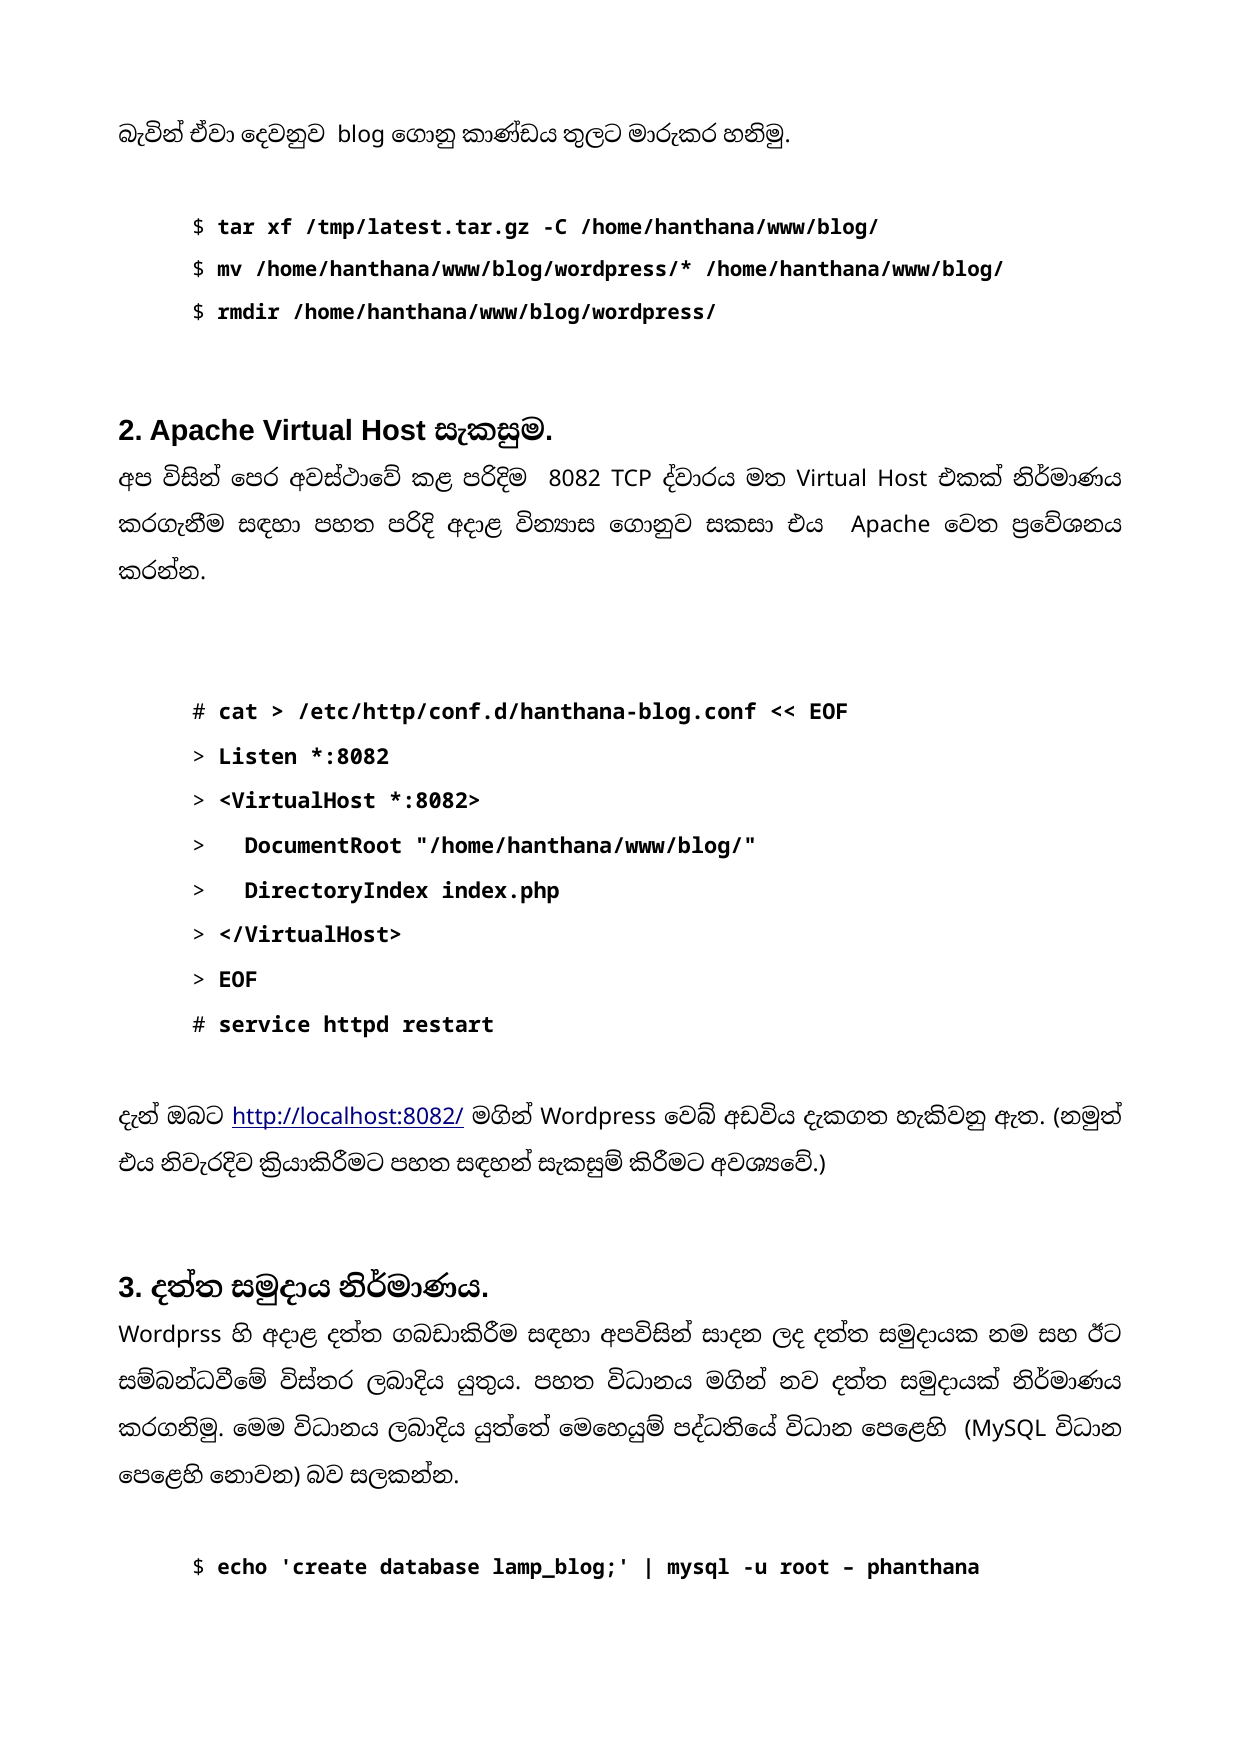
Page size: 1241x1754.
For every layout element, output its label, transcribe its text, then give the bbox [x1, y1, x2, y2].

text # service httpd restart [192, 1009, 1122, 1038]
subtitle 2. Apache Virtual Host සැකසුම. [118, 409, 1122, 449]
text $ echo 'create database lamp_blog;' | mysql -u root – phanthana [118, 1552, 1122, 1581]
text $ rmdir /home/hanthana/www/blog/wordpress/ [118, 297, 1122, 326]
text > DocumentRoot "/home/hanthana/www/blog/" [192, 830, 1122, 860]
text > <VirtualHost *:8082> [192, 785, 1122, 815]
text $ mv /home/hanthana/www/blog/wordpress/* /home/hanthana/www/blog/ [118, 254, 1122, 283]
text > </VirtualHost> [192, 919, 1122, 949]
subtitle 3. දත්ත සමුදාය නිර්මාණය. [118, 1266, 1122, 1306]
text අප විසින් පෙර අවස්ථාවේ කළ පරිදිම 8082 TCP ද්වාරය මත Virtual Host එකක් නිර්මාණය කරගැනීම සඳහා පහත පරිදි අදාළ වින්‍යාස ගොනුව සකසා එය Apache වෙත ප්‍රවේශනය කරන්න. [118, 462, 1122, 587]
text # cat > /etc/http/conf.d/hanthana-blog.conf << EOF [192, 696, 1122, 726]
text > EOF [192, 964, 1122, 994]
text Wordprss හි අදාළ දත්ත ගබඩාකිරීම සඳහා අපවිසින් සාදන ලද දත්ත සමුදායක නම සහ ඊට සම්බන්ධවීමේ විස්තර ලබාදිය යුතුය. පහත විධානය මගින් නව දත්ත සමුදායක් නිර්මාණය කරගනිමු. මෙම විධානය ලබාදිය යුත්තේ මෙහෙයුම් පද්ධතියේ විධාන පෙළෙහි (MySQL විධාන පෙළෙහි නොවන) බව සලකන්න. [118, 1318, 1122, 1490]
text දැන් ඔබට http://localhost:8082/ මගින් Wordpress වෙබ් අඩවිය දැකගත හැකිවනු ඇත. (නමුත් එය නිවැරදිව ක්‍රියාකිරීමට පහත සඳහන් සැකසුම් කිරීමට අවශ්‍යවේ.) [118, 1100, 1122, 1178]
text බැවින් ඒවා දෙවනුව blog ගොනු කාණ්ඩය තුලට මාරුකර හනිමු. [118, 118, 1122, 149]
text > Listen *:8082 [192, 741, 1122, 770]
text $ tar xf /tmp/latest.tar.gz -C /home/hanthana/www/blog/ [118, 212, 1122, 240]
text > DirectoryIndex index.php [192, 875, 1122, 904]
